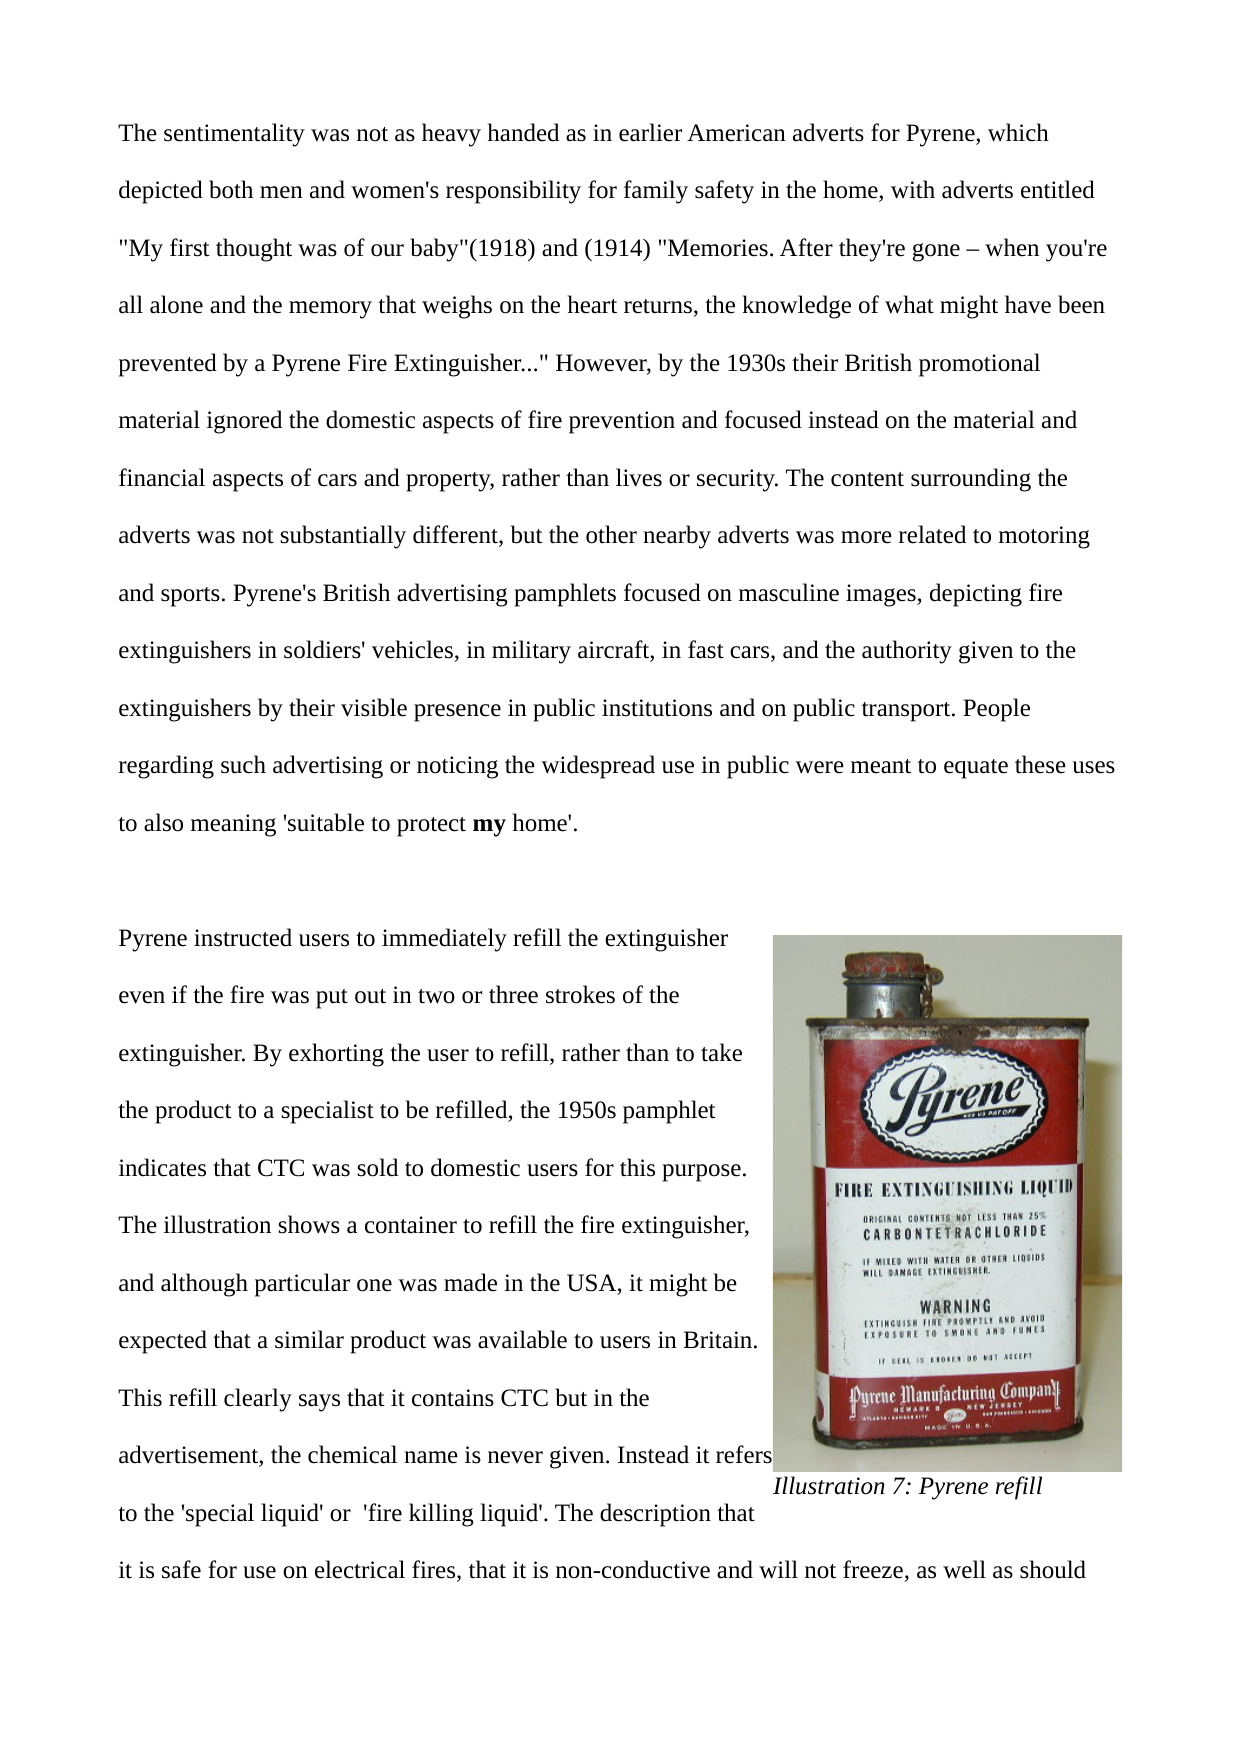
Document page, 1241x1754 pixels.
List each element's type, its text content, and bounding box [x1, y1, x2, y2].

text Illustration 7: Pyrene refill [773, 1472, 1122, 1500]
text The sentimentality was not as heavy handed as in earlier American adverts for Pyrene, which depicted both men and women's responsibility for family safety in the home, with adverts entitled "My first thought was of our baby"(1918) and (1914) "Memories. After they're gone – when you're all alone and the memory that weighs on the heart returns, the knowledge of what might have been prevented by a Pyrene Fire Extinguisher..." However, by the 1930s their British promotional material ignored the domestic aspects of fire prevention and focused instead on the material and financial aspects of cars and property, rather than lives or security. The content surrounding the adverts was not substantially different, but the other nearby adverts was more related to motoring and sports. Pyrene's British advertising pamphlets focused on masculine images, depicting fire extinguishers in soldiers' vehicles, in military aircraft, in fast cars, and the authority given to the extinguishers by their visible presence in public institutions and on public transport. People regarding such advertising or noticing the widespread use in public were meant to equate these uses to also meaning 'suitable to protect my home'. [118, 118, 1122, 837]
picture [772, 935, 1123, 1472]
text Pyrene instructed users to immediately refill the extinguisher even if the fire was put out in two or three strokes of the extinguisher. By exhorting the user to refill, rather than to take the product to a specialist to be refilled, the 1950s pamphlet indicates that CTC was sold to domestic users for this purpose. The illustration shows a container to refill the fire extinguisher, and although particular one was made in the USA, it might be expected that a similar product was available to users in Britain. This refill clearly says that it contains CTC but in the advertisement, the chemical name is never given. Instead it refers to the 'special liquid' or 'fire killing liquid'. The description that it is safe for use on electrical fires, that it is non-conductive and will not freeze, as well as should [118, 923, 1122, 1584]
